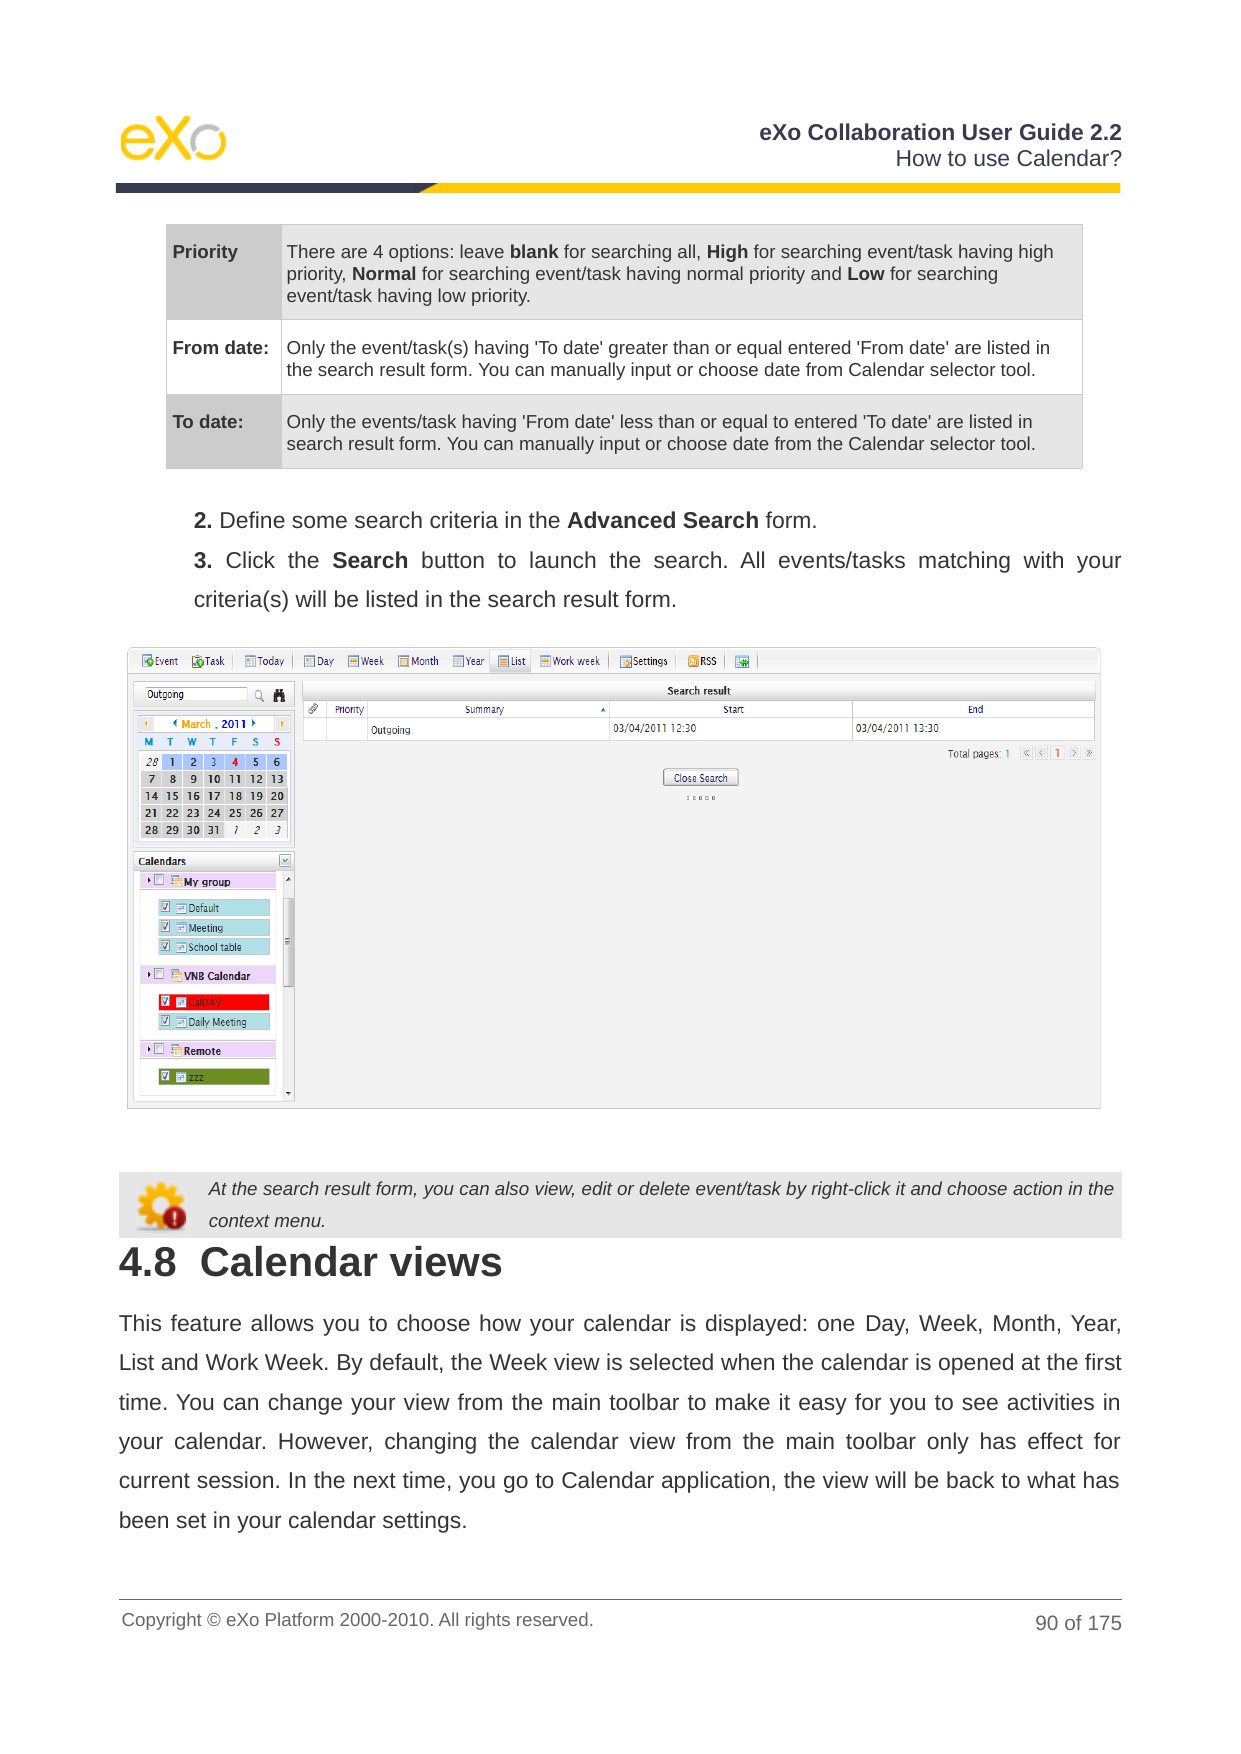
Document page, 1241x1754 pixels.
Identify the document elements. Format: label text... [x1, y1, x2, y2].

subtitle Calendar views [118, 1238, 1122, 1286]
table_cell There are 4 options: leave blank for searching all, High for searching event/task having high priority, Normal for searching event/task having normal priority and Low for searching event/task having low priority. [282, 225, 1082, 319]
table_header At the search result form, you can also view, edit or delete event/task by right-click it and choose action in the context menu. [203, 1172, 1122, 1238]
list 3. Click the Search button to launch the search. All events/tasks matching with your criteria(s) will be listed in the search result form. [156, 547, 1122, 612]
table_cell Priority [167, 225, 281, 319]
picture [136, 1182, 187, 1233]
table_cell Only the events/task having 'From date' less than or equal to entered 'To date' are listed in search result form. You can manually input or choose date from the Calendar selector tool. [282, 395, 1082, 468]
picture [120, 115, 227, 161]
picture [115, 183, 1121, 193]
table_cell From date: [167, 320, 281, 393]
list 2. Define some search criteria in the Advanced Search form. [156, 507, 1122, 533]
picture [123, 644, 1103, 1113]
table_header [119, 1172, 203, 1238]
table_cell Only the event/task(s) having 'To date' greater than or equal entered 'From date' are listed in the search result form. You can manually input or choose date from Calendar selector tool. [282, 320, 1082, 393]
text This feature allows you to choose how your calendar is displayed: one Day, Week, Month, Year, List and Work Week. By default, the Week view is selected when the calendar is opened at the first time. You can change your view from the main toolbar to make it easy for you to see activities in your calendar. However, changing the calendar view from the main toolbar only has effect for current session. In the next time, you go to Calendar application, the view will be back to what has been set in your calendar settings. [118, 1309, 1122, 1533]
table_cell To date: [167, 395, 281, 468]
